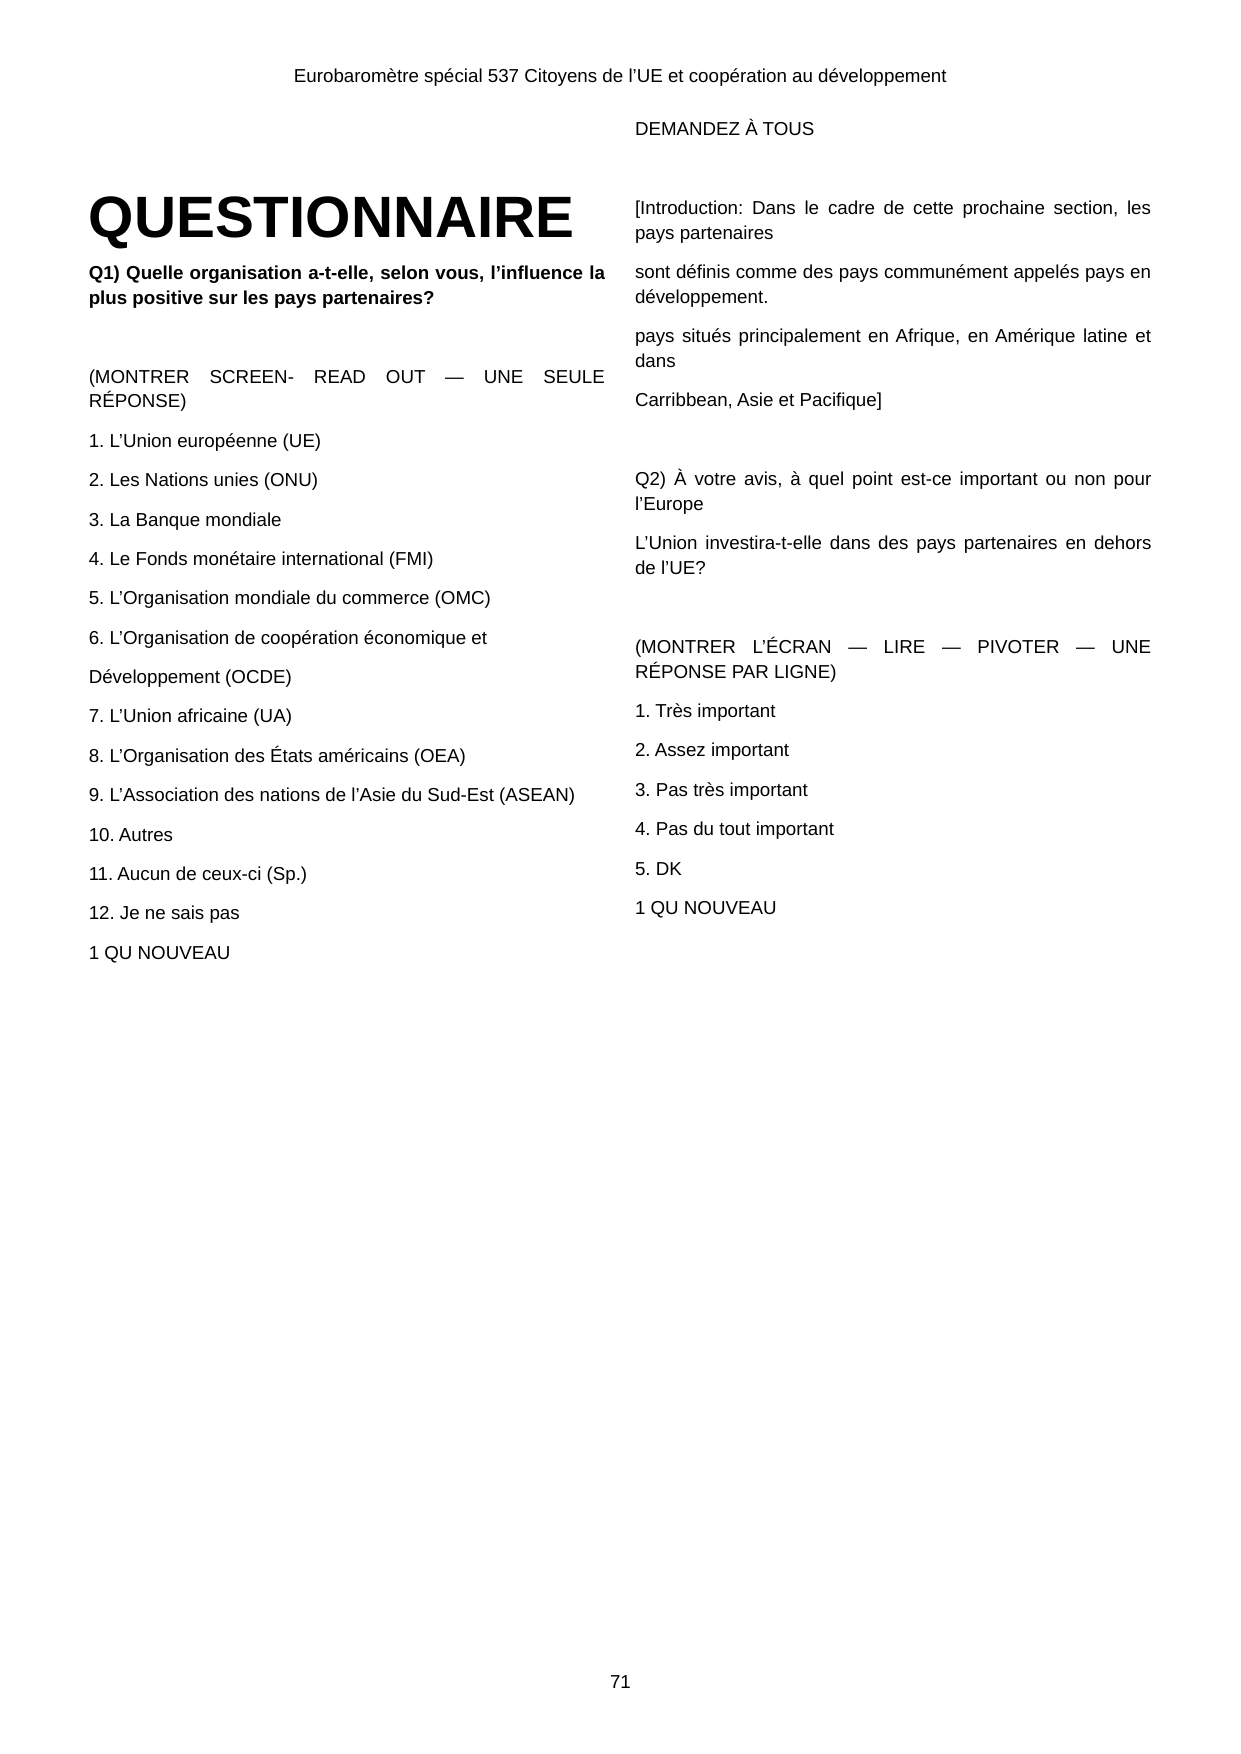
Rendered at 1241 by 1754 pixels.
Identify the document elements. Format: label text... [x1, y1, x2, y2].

text 5. L’Organisation mondiale du commerce (OMC) [88, 587, 605, 609]
text 3. La Banque mondiale [88, 508, 605, 530]
text [Introduction: Dans le cadre de cette prochaine section, les pays partenaires [635, 197, 1152, 243]
text 1 QU NOUVEAU [88, 942, 605, 963]
text 2. Assez important [635, 739, 1152, 761]
text (MONTRER SCREEN- READ OUT — UNE SEULE RÉPONSE) [88, 366, 605, 412]
text 9. L’Association des nations de l’Asie du Sud-Est (ASEAN) [88, 784, 605, 806]
text 5. DK [635, 857, 1152, 879]
text sont définis comme des pays communément appelés pays en développement. [635, 261, 1152, 307]
text Q2) À votre avis, à quel point est-ce important ou non pour l’Europe [635, 468, 1152, 514]
text (MONTRER L’ÉCRAN — LIRE — PIVOTER — UNE RÉPONSE PAR LIGNE) [635, 636, 1152, 682]
text DEMANDEZ À TOUS [635, 118, 1152, 139]
text 1. Très important [635, 700, 1152, 721]
subtitle QUESTIONNAIRE [88, 182, 605, 249]
text 11. Aucun de ceux-ci (Sp.) [88, 863, 605, 884]
text pays situés principalement en Afrique, en Amérique latine et dans [635, 325, 1152, 371]
text L’Union investira-t-elle dans des pays partenaires en dehors de l’UE? [635, 532, 1152, 578]
text 1. L’Union européenne (UE) [88, 430, 605, 451]
text Q1) Quelle organisation a-t-elle, selon vous, l’influence la plus positive sur les pays partenaires? [88, 262, 605, 308]
text 8. L’Organisation des États américains (OEA) [88, 745, 605, 766]
text 6. L’Organisation de coopération économique et [88, 627, 605, 648]
text 7. L’Union africaine (UA) [88, 705, 605, 727]
text Carribbean, Asie et Pacifique] [635, 389, 1152, 411]
text Développement (OCDE) [88, 666, 605, 687]
text 12. Je ne sais pas [88, 902, 605, 924]
text 4. Le Fonds monétaire international (FMI) [88, 548, 605, 569]
text 3. Pas très important [635, 779, 1152, 800]
text 10. Autres [88, 823, 605, 845]
text 4. Pas du tout important [635, 818, 1152, 839]
text 1 QU NOUVEAU [635, 897, 1152, 918]
text 2. Les Nations unies (ONU) [88, 469, 605, 491]
